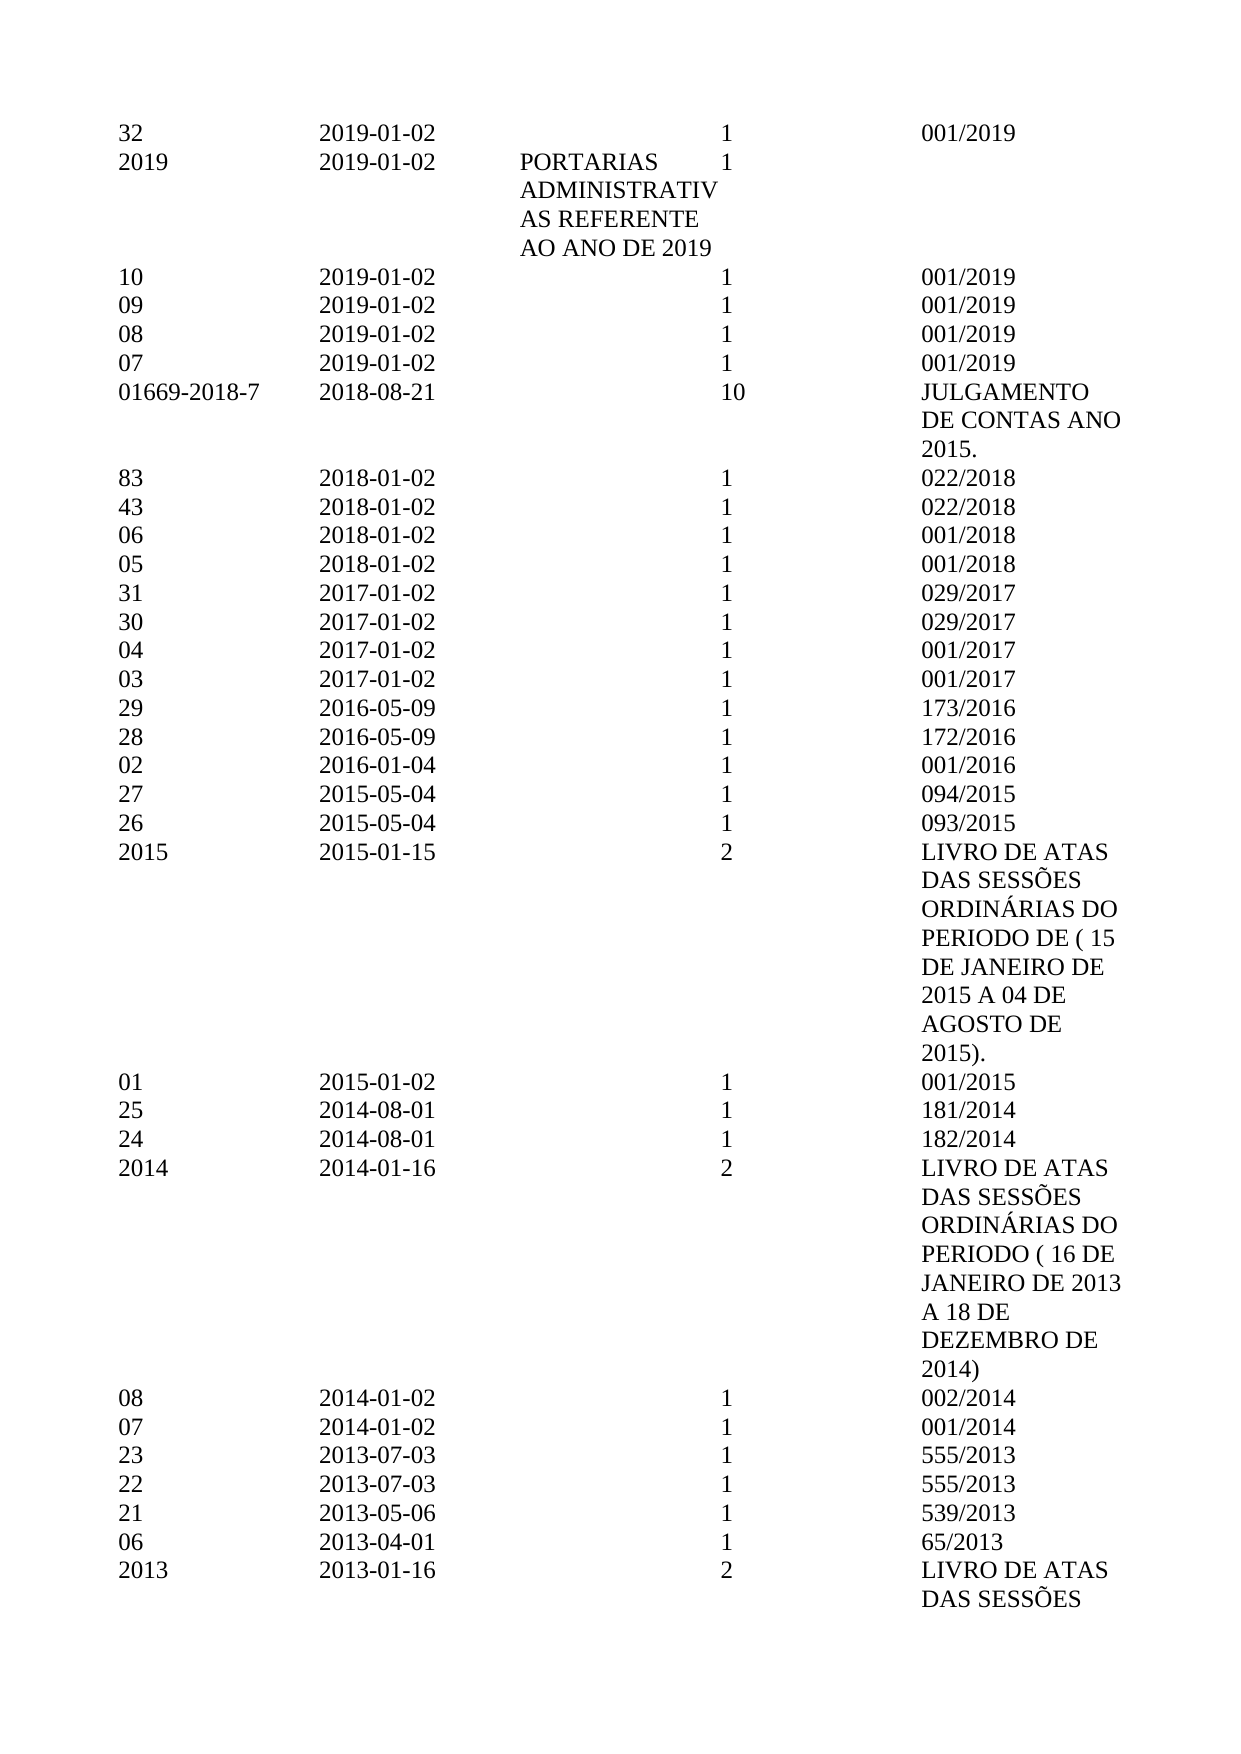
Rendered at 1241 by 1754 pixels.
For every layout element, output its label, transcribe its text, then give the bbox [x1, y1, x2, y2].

table_cell 2014-01-16 [319, 1153, 519, 1383]
table_cell 01 [118, 1067, 319, 1096]
table_cell [520, 549, 720, 578]
table_cell 03 [118, 664, 319, 693]
table_cell 029/2017 [921, 578, 1122, 607]
table_cell 1 [720, 607, 921, 636]
table_cell 1 [720, 1383, 921, 1412]
table_cell 2013-01-16 [319, 1556, 519, 1613]
table_cell 2017-01-02 [319, 664, 519, 693]
table_cell 2018-01-02 [319, 549, 519, 578]
table_cell [520, 1412, 720, 1441]
table_cell 83 [118, 463, 319, 492]
table_cell [520, 578, 720, 607]
table_cell 2014-08-01 [319, 1096, 519, 1124]
table_cell 1 [720, 291, 921, 319]
table_cell 2018-01-02 [319, 521, 519, 549]
table_cell 1 [720, 1498, 921, 1527]
table_cell 2013-04-01 [319, 1527, 519, 1556]
table_cell 09 [118, 291, 319, 319]
table_cell 1 [720, 1067, 921, 1096]
table_cell 1 [720, 147, 921, 262]
table_cell 001/2015 [921, 1067, 1122, 1096]
table_cell 2019-01-02 [319, 147, 519, 262]
table_cell 001/2019 [921, 319, 1122, 348]
table_cell [520, 1469, 720, 1498]
table_cell [520, 779, 720, 808]
table_cell 094/2015 [921, 779, 1122, 808]
table_cell 1 [720, 118, 921, 147]
table_cell [520, 521, 720, 549]
table_cell 2018-08-21 [319, 377, 519, 463]
table_cell [520, 348, 720, 377]
table_cell 1 [720, 549, 921, 578]
table_cell [520, 722, 720, 751]
table_cell 001/2019 [921, 262, 1122, 291]
table_cell 1 [720, 262, 921, 291]
table_cell 022/2018 [921, 492, 1122, 521]
table_cell 001/2014 [921, 1412, 1122, 1441]
table_cell PORTARIAS ADMINISTRATIVAS REFERENTE AO ANO DE 2019 [520, 147, 720, 262]
table_cell 1 [720, 578, 921, 607]
table_cell 2019-01-02 [319, 262, 519, 291]
table_cell 182/2014 [921, 1124, 1122, 1153]
table_cell 1 [720, 664, 921, 693]
table_cell 1 [720, 463, 921, 492]
table_cell 08 [118, 1383, 319, 1412]
table_cell 01669-2018-7 [118, 377, 319, 463]
table_cell 07 [118, 348, 319, 377]
table_cell 2 [720, 1556, 921, 1613]
table_cell 1 [720, 348, 921, 377]
table_cell 32 [118, 118, 319, 147]
table_cell [520, 1527, 720, 1556]
table_cell [520, 837, 720, 1067]
table_cell 555/2013 [921, 1469, 1122, 1498]
table_cell LIVRO DE ATAS DAS SESSÕES ORDINÁRIAS DO PERIODO DE ( 15 DE JANEIRO DE 2015 A 04 DE AGOSTO DE 2015). [921, 837, 1122, 1067]
table_cell 2017-01-02 [319, 607, 519, 636]
table_cell 26 [118, 808, 319, 837]
table_cell [520, 1067, 720, 1096]
table_cell 2016-01-04 [319, 751, 519, 779]
table_cell 1 [720, 521, 921, 549]
table_cell 001/2018 [921, 549, 1122, 578]
table_cell 2019-01-02 [319, 118, 519, 147]
table_cell [921, 147, 1122, 262]
table_cell 1 [720, 808, 921, 837]
table_cell 2017-01-02 [319, 578, 519, 607]
table_cell 093/2015 [921, 808, 1122, 837]
table_cell [520, 463, 720, 492]
table_cell [520, 664, 720, 693]
table_cell 43 [118, 492, 319, 521]
table_cell 2 [720, 837, 921, 1067]
table_cell 65/2013 [921, 1527, 1122, 1556]
table_cell 2015-05-04 [319, 779, 519, 808]
table_cell 31 [118, 578, 319, 607]
table_cell 1 [720, 1441, 921, 1469]
table_cell [520, 693, 720, 722]
table_cell 1 [720, 492, 921, 521]
table_cell 10 [720, 377, 921, 463]
table_cell 029/2017 [921, 607, 1122, 636]
table_cell 08 [118, 319, 319, 348]
table_cell [520, 1383, 720, 1412]
table_cell 2017-01-02 [319, 636, 519, 664]
table_cell 2019-01-02 [319, 319, 519, 348]
table_cell 24 [118, 1124, 319, 1153]
table_cell 1 [720, 722, 921, 751]
table_cell 001/2019 [921, 291, 1122, 319]
table_cell 2014 [118, 1153, 319, 1383]
table_cell [520, 492, 720, 521]
table_cell 1 [720, 1096, 921, 1124]
table_cell 2013-07-03 [319, 1441, 519, 1469]
table_cell 2013 [118, 1556, 319, 1613]
table_cell 2015-01-15 [319, 837, 519, 1067]
table_cell 2014-08-01 [319, 1124, 519, 1153]
table_cell 27 [118, 779, 319, 808]
table_cell 2019-01-02 [319, 291, 519, 319]
table_cell 2015-05-04 [319, 808, 519, 837]
table_cell 172/2016 [921, 722, 1122, 751]
table_cell 29 [118, 693, 319, 722]
table_cell 1 [720, 751, 921, 779]
table_cell 001/2018 [921, 521, 1122, 549]
table_cell 173/2016 [921, 693, 1122, 722]
table_cell 1 [720, 1527, 921, 1556]
table_cell [520, 1096, 720, 1124]
table_cell [520, 1153, 720, 1383]
table_cell LIVRO DE ATAS DAS SESSÕES ORDINÁRIAS DO PERIODO ( 16 DE JANEIRO DE 2013 A 18 DE DEZEMBRO DE 2014) [921, 1153, 1122, 1383]
table_cell [520, 808, 720, 837]
table_cell [520, 118, 720, 147]
table_cell 2019 [118, 147, 319, 262]
table_cell [520, 1498, 720, 1527]
table_cell 25 [118, 1096, 319, 1124]
table_cell 2013-05-06 [319, 1498, 519, 1527]
table_cell 23 [118, 1441, 319, 1469]
table_cell 04 [118, 636, 319, 664]
table_cell 1 [720, 636, 921, 664]
table_cell 1 [720, 1412, 921, 1441]
table_cell 06 [118, 1527, 319, 1556]
table_cell 1 [720, 1469, 921, 1498]
table_cell 10 [118, 262, 319, 291]
table_cell 2015-01-02 [319, 1067, 519, 1096]
table_cell 2 [720, 1153, 921, 1383]
table_cell 1 [720, 319, 921, 348]
table_cell 06 [118, 521, 319, 549]
table_cell [520, 1124, 720, 1153]
table_cell 2016-05-09 [319, 693, 519, 722]
table_cell 30 [118, 607, 319, 636]
table_cell 001/2019 [921, 348, 1122, 377]
table_cell 22 [118, 1469, 319, 1498]
table_cell JULGAMENTO DE CONTAS ANO 2015. [921, 377, 1122, 463]
table_cell 2014-01-02 [319, 1383, 519, 1412]
table_cell [520, 319, 720, 348]
table_cell 2014-01-02 [319, 1412, 519, 1441]
table_cell 555/2013 [921, 1441, 1122, 1469]
table_cell 181/2014 [921, 1096, 1122, 1124]
table_cell [520, 262, 720, 291]
table_cell 001/2017 [921, 664, 1122, 693]
table_cell 001/2016 [921, 751, 1122, 779]
table_cell [520, 291, 720, 319]
table_cell [520, 1556, 720, 1613]
table_cell 21 [118, 1498, 319, 1527]
table_cell 2018-01-02 [319, 463, 519, 492]
table_cell 1 [720, 779, 921, 808]
table_cell [520, 607, 720, 636]
table_cell 2018-01-02 [319, 492, 519, 521]
table_cell 1 [720, 1124, 921, 1153]
table_cell 2015 [118, 837, 319, 1067]
table_cell 001/2017 [921, 636, 1122, 664]
table_cell 2013-07-03 [319, 1469, 519, 1498]
table_cell [520, 636, 720, 664]
table_cell LIVRO DE ATAS DAS SESSÕES [921, 1556, 1122, 1613]
table_cell 28 [118, 722, 319, 751]
table_cell [520, 751, 720, 779]
table_cell 002/2014 [921, 1383, 1122, 1412]
table_cell 07 [118, 1412, 319, 1441]
table_cell 2019-01-02 [319, 348, 519, 377]
table_cell [520, 377, 720, 463]
table_cell 539/2013 [921, 1498, 1122, 1527]
table_cell 05 [118, 549, 319, 578]
table_cell 2016-05-09 [319, 722, 519, 751]
table_cell 001/2019 [921, 118, 1122, 147]
table_cell [520, 1441, 720, 1469]
table_cell 1 [720, 693, 921, 722]
table_cell 022/2018 [921, 463, 1122, 492]
table_cell 02 [118, 751, 319, 779]
